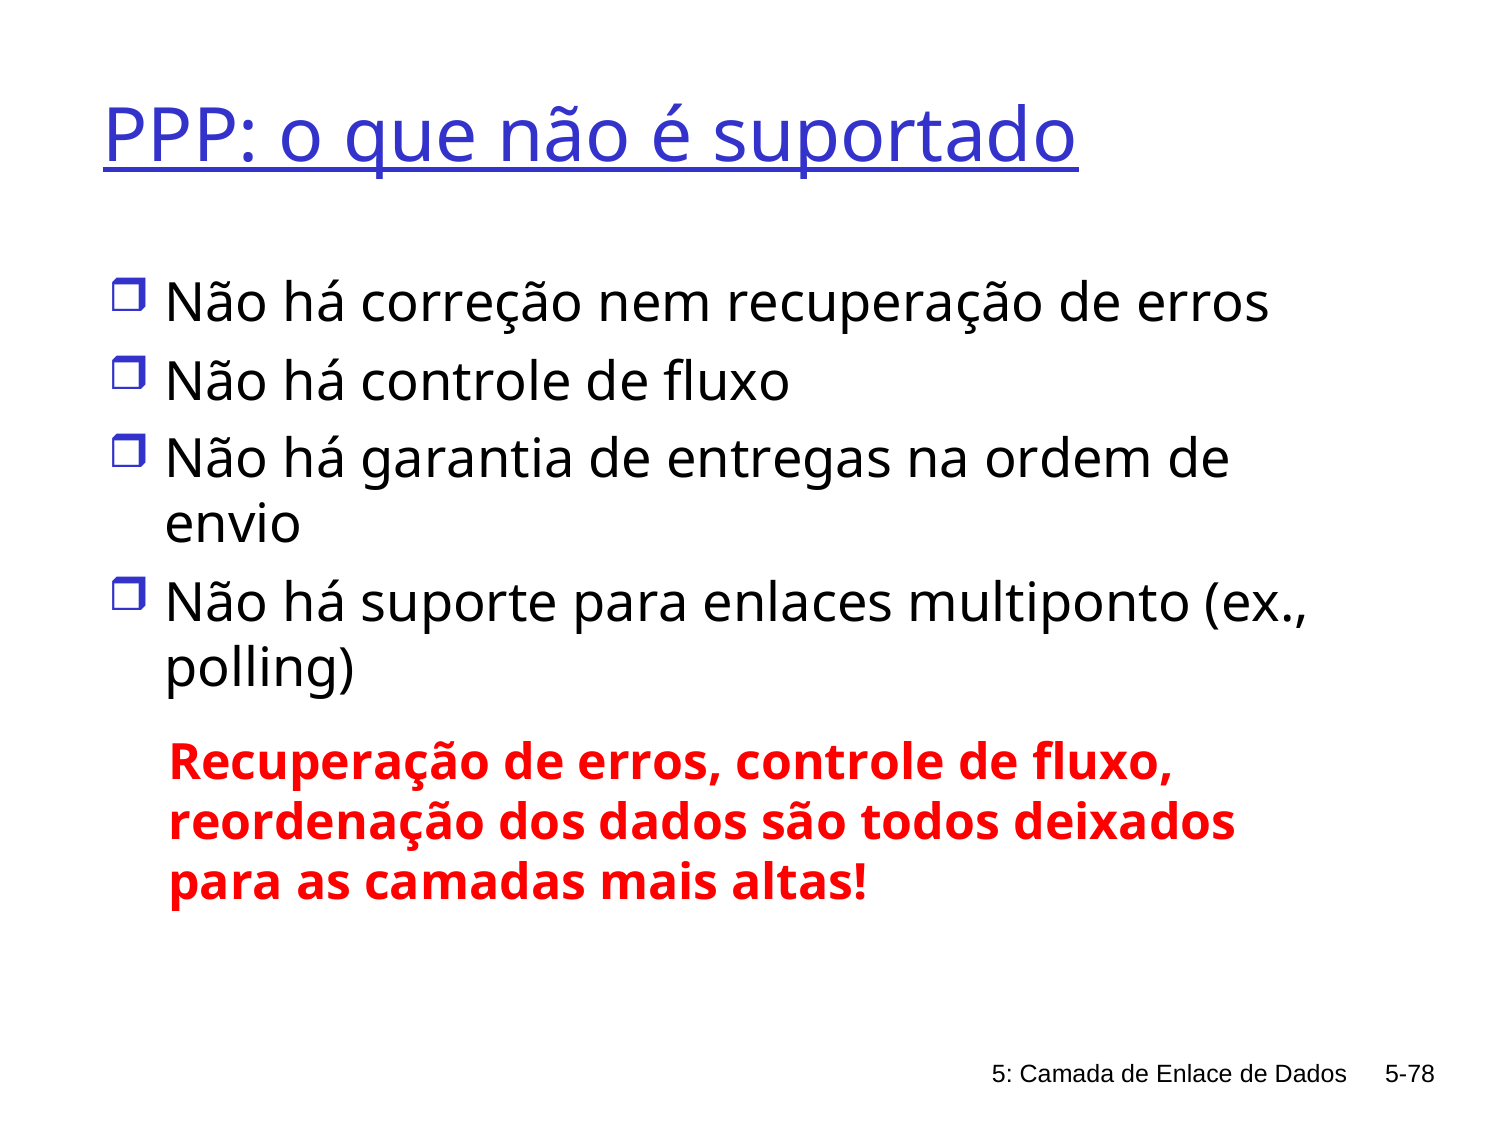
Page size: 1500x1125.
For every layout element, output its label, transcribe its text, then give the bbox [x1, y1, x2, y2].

list Não há correção nem recuperação de erros Não há controle de fluxo Não há garantia de entregas na ordem de envio Não há suporte para enlaces multiponto (ex., polling) [93, 260, 1369, 650]
title PPP: o que não é suportado [87, 37, 1363, 225]
text_box 5: Camada de Enlace de Dados [837, 1050, 1339, 1125]
text_box 5-<número> [1339, 1050, 1451, 1125]
text_box Recuperação de erros, controle de fluxo, reordenação dos dados são todos deixados para as camadas mais altas! [153, 722, 1323, 978]
